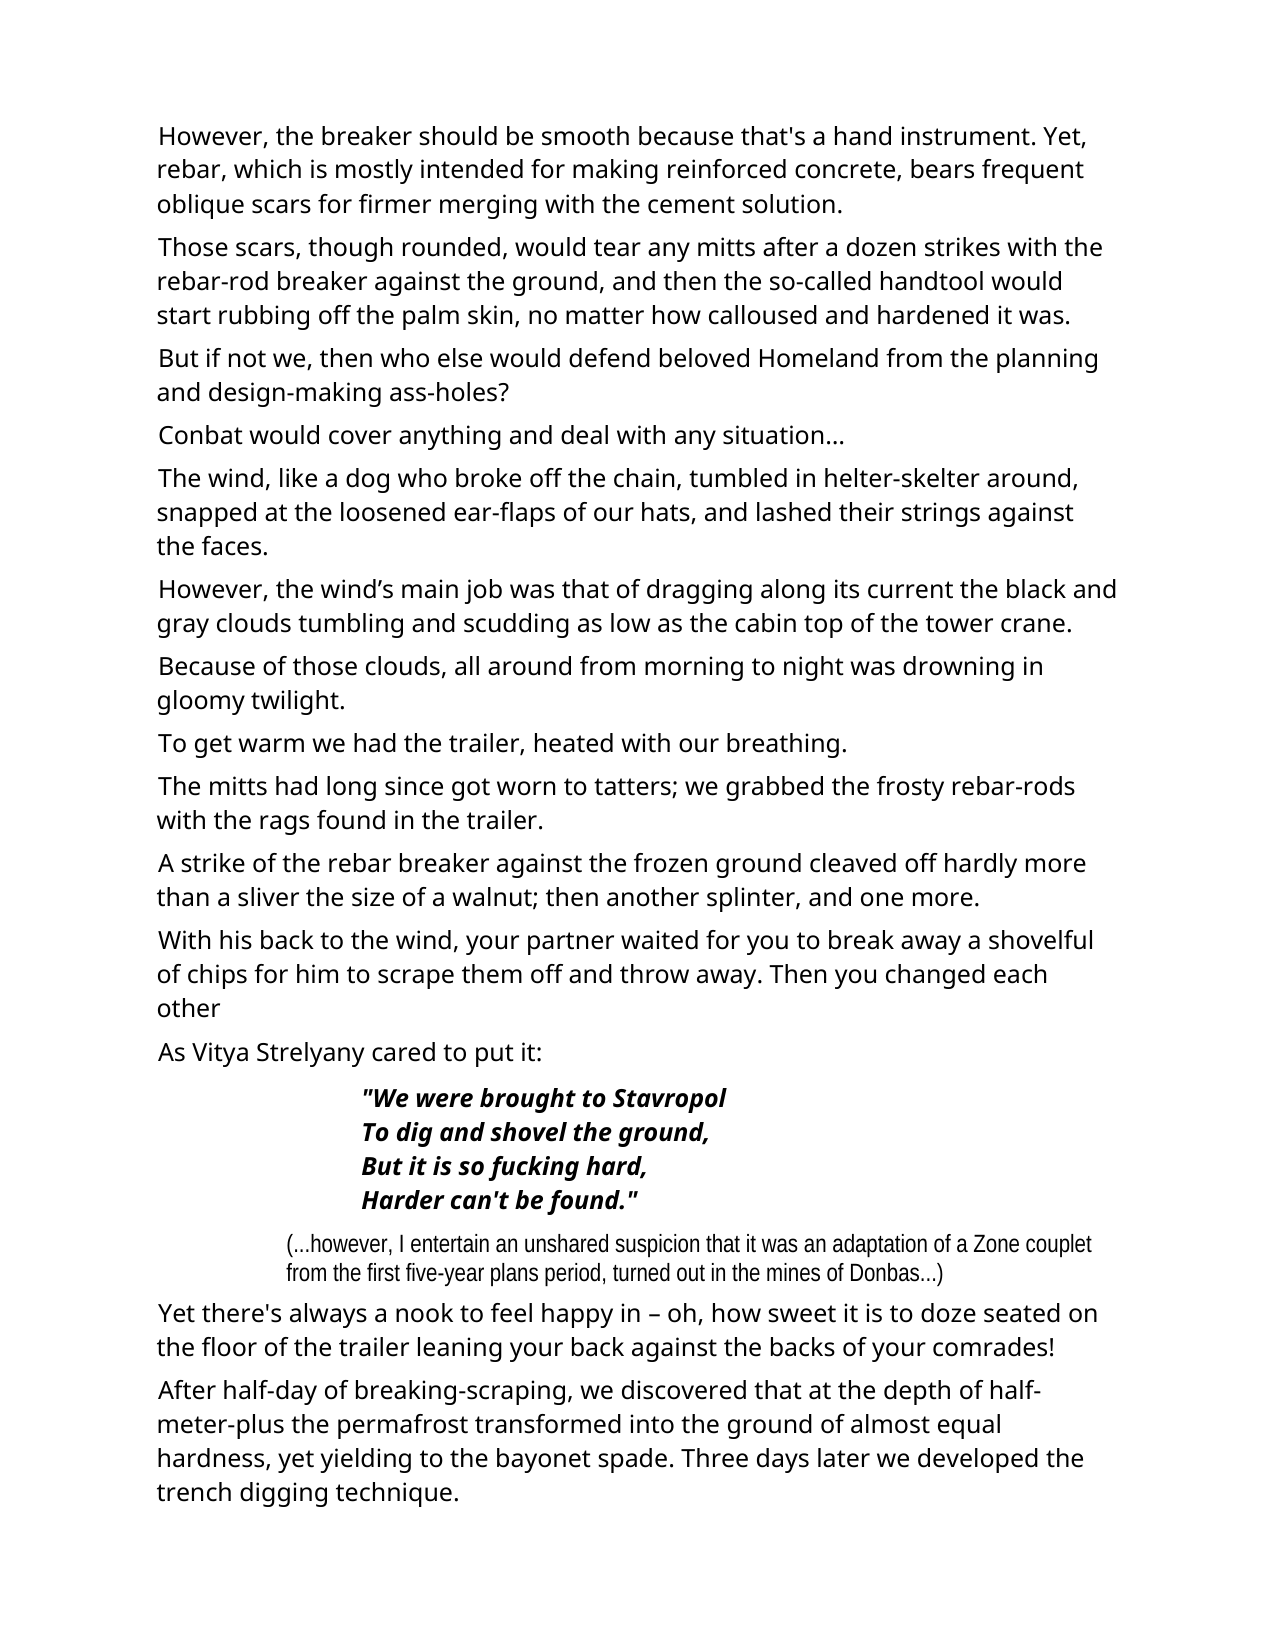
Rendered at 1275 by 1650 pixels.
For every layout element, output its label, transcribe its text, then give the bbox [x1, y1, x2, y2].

text The mitts had long since got worn to tatters; we grabbed the frosty rebar-rods with the rags found in the trailer. [156, 769, 1118, 837]
text As Vitya Strelyany cared to put it: [156, 1034, 1118, 1068]
text A strike of the rebar breaker against the frozen ground cleaved off hardly more than a sliver the size of a walnut; then another splinter, and one more. [156, 846, 1118, 914]
text Harder can't be found." [286, 1183, 1118, 1217]
text Conbat would cover anything and deal with any situation… [156, 417, 1118, 452]
list (...however, I entertain an unshared suspicion that it was an adaptation of a Zone couplet from the first five-year plans period, turned out in the mines of Donbas...) [286, 1229, 1118, 1287]
text With his back to the wind, your partner waited for you to break away a shovelful of chips for him to scrape them off and throw away. Then you changed each other [156, 923, 1118, 1025]
text "We were brought to Stavropol [286, 1081, 1118, 1115]
text But if not we, then who else would defend beloved Homeland from the planning and design-making ass-holes? [156, 340, 1118, 408]
text However, the wind’s main job was that of dragging along its current the black and gray clouds tumbling and scudding as low as the cabin top of the tower crane. [156, 572, 1118, 640]
text The wind, like a dog who broke off the chain, tumbled in helter-skelter around, snapped at the loosened ear-flaps of our hats, and lashed their strings against the faces. [156, 461, 1118, 563]
text Yet there's always a nook to feel happy in – oh, how sweet it is to doze seated on the floor of the trailer leaning your back against the backs of your comrades! [156, 1296, 1118, 1364]
text Because of those clouds, all around from morning to night was drowning in gloomy twilight. [156, 649, 1118, 717]
text Those scars, though rounded, would tear any mitts after a dozen strikes with the rebar-rod breaker against the ground, and then the so-called handtool would start rubbing off the palm skin, no matter how calloused and hardened it was. [156, 229, 1118, 331]
text But it is so fucking hard, [286, 1149, 1118, 1183]
text To dig and shovel the ground, [286, 1115, 1118, 1149]
text However, the breaker should be smooth because that's a hand instrument. Yet, rebar, which is mostly intended for making reinforced concrete, bears frequent oblique scars for firmer merging with the cement solution. [156, 118, 1118, 220]
text To get warm we had the trailer, heated with our breathing. [156, 726, 1118, 760]
text After half-day of breaking-scraping, we discovered that at the depth of half-meter-plus the permafrost transformed into the ground of almost equal hardness, yet yielding to the bayonet spade. Three days later we developed the trench digging technique. [156, 1373, 1118, 1509]
